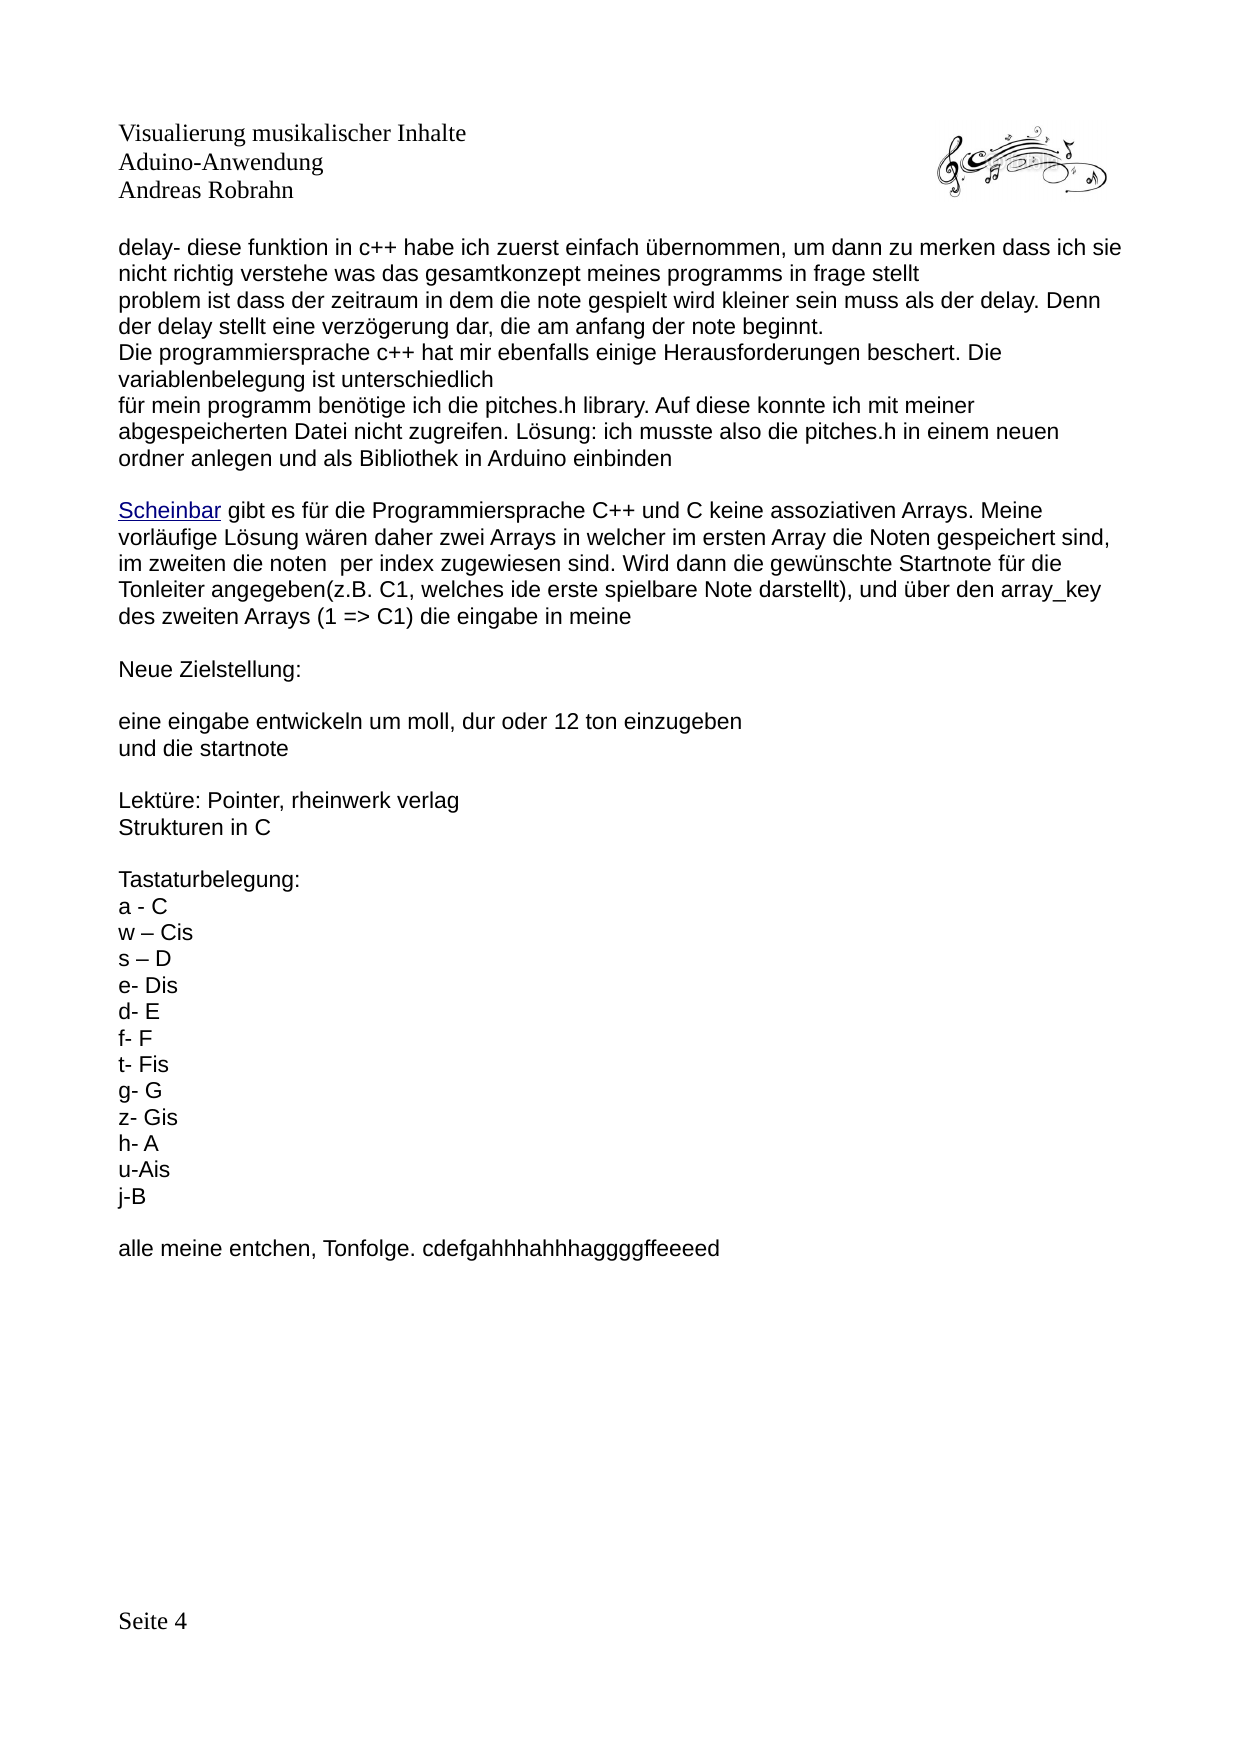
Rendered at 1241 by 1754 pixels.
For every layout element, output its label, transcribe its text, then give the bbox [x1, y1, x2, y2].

text a - C [118, 893, 1123, 919]
text Neue Zielstellung: [118, 656, 1123, 682]
text Die programmiersprache c++ hat mir ebenfalls einige Herausforderungen beschert. Die variablenbelegung ist unterschiedlich [118, 339, 1123, 392]
text w – Cis [118, 919, 1123, 945]
text und die startnote [118, 734, 1123, 761]
text Strukturen in C [118, 814, 1123, 840]
text h- A [118, 1130, 1123, 1156]
text alle meine entchen, Tonfolge. cdefgahhhahhhaggggffeeeed [118, 1235, 1123, 1262]
text e- Dis [118, 972, 1123, 998]
text Lektüre: Pointer, rheinwerk verlag [118, 787, 1123, 814]
text s – D [118, 945, 1123, 972]
text f- F [118, 1024, 1123, 1051]
text g- G [118, 1077, 1123, 1103]
text für mein programm benötige ich die pitches.h library. Auf diese konnte ich mit meiner abgespeicherten Datei nicht zugreifen. Lösung: ich musste also die pitches.h in einem neuen ordner anlegen und als Bibliothek in Arduino einbinden [118, 392, 1123, 471]
text u-Ais [118, 1156, 1123, 1183]
text d- E [118, 998, 1123, 1024]
text eine eingabe entwickeln um moll, dur oder 12 ton einzugeben [118, 708, 1123, 734]
text Scheinbar gibt es für die Programmiersprache C++ und C keine assoziativen Arrays. Meine vorläufige Lösung wären daher zwei Arrays in welcher im ersten Array die Noten gespeichert sind, im zweiten die noten per index zugewiesen sind. Wird dann die gewünschte Startnote für die Tonleiter angegeben(z.B. C1, welches ide erste spielbare Note darstellt), und über den array_key des zweiten Arrays (1 => C1) die eingabe in meine [118, 497, 1123, 629]
text t- Fis [118, 1051, 1123, 1077]
text problem ist dass der zeitraum in dem die note gespielt wird kleiner sein muss als der delay. Denn der delay stellt eine verzögerung dar, die am anfang der note beginnt. [118, 287, 1123, 339]
text delay- diese funktion in c++ habe ich zuerst einfach übernommen, um dann zu merken dass ich sie nicht richtig verstehe was das gesamtkonzept meines programms in frage stellt [118, 234, 1123, 287]
text z- Gis [118, 1103, 1123, 1130]
picture [931, 120, 1110, 202]
text j-B [118, 1183, 1123, 1209]
text Tastaturbelegung: [118, 866, 1123, 893]
